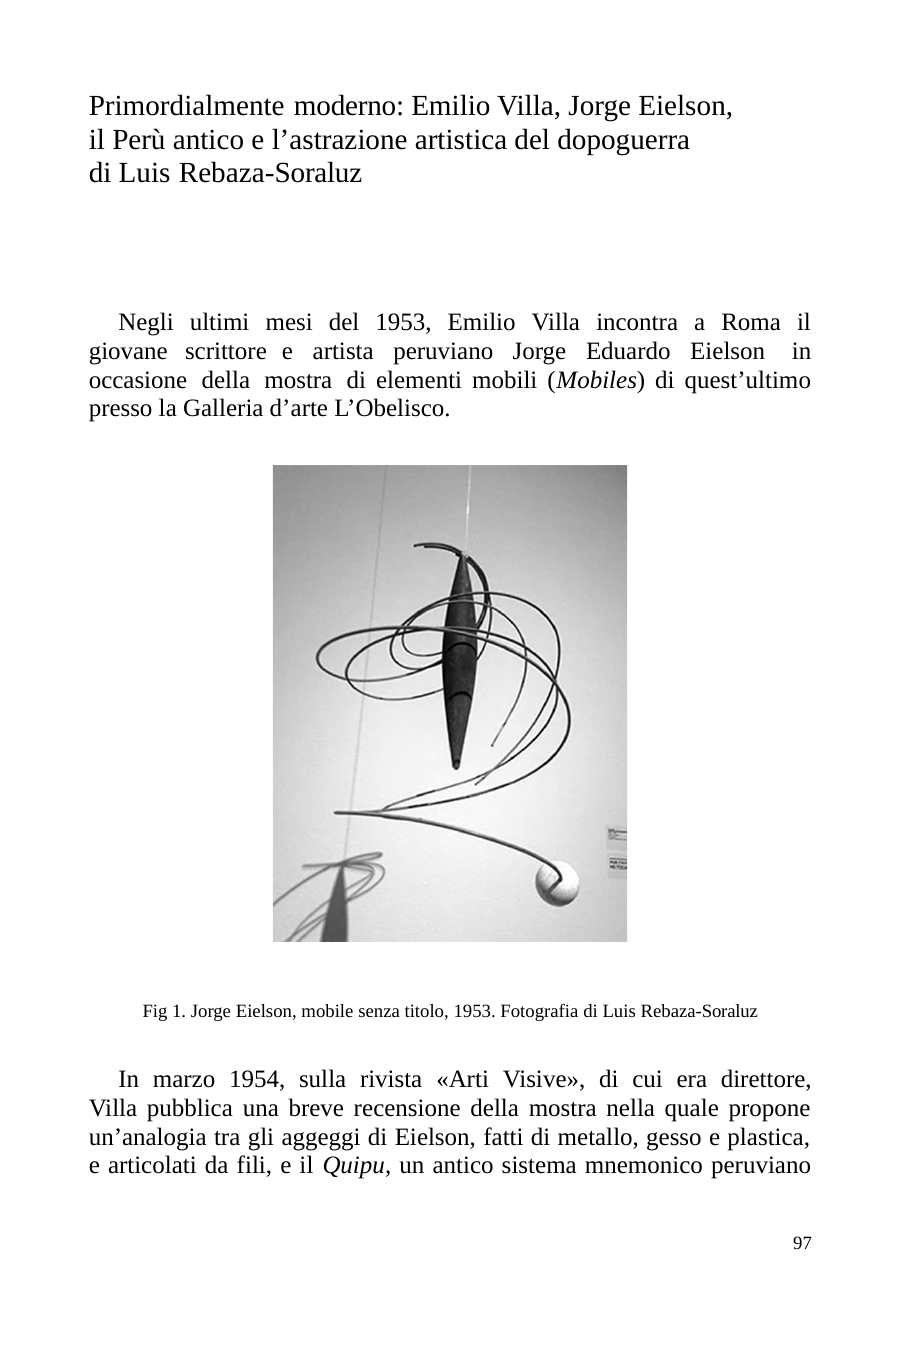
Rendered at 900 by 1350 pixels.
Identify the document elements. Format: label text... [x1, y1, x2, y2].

text Fig 1. Jorge Eielson, mobile senza titolo, 1953. Fotografia di Luis Rebaza-Soraluz [88, 999, 811, 1021]
subtitle Primordialmente moderno: Emilio Villa, Jorge Eielson, [88, 88, 811, 122]
text In marzo 1954, sulla rivista «Arti Visive», di cui era direttore, Villa pubblica una breve recensione della mostra nella quale propone un’analogia tra gli aggeggi di Eielson, fatti di metallo, gesso e plastica, e articolati da fili, e il Quipu, un antico sistema mnemonico peruviano [88, 1064, 811, 1179]
subtitle di Luis Rebaza-Soraluz [88, 156, 811, 189]
text Negli ultimi mesi del 1953, Emilio Villa incontra a Roma il giovane scrittore e artista peruviano Jorge Eduardo Eielson in occasione della mostra di elementi mobili (Mobiles) di quest’ultimo presso la Galleria d’arte L’Obelisco. [88, 307, 811, 422]
subtitle il Perù antico e l’astrazione artistica del dopoguerra [88, 122, 811, 156]
picture [272, 465, 628, 942]
